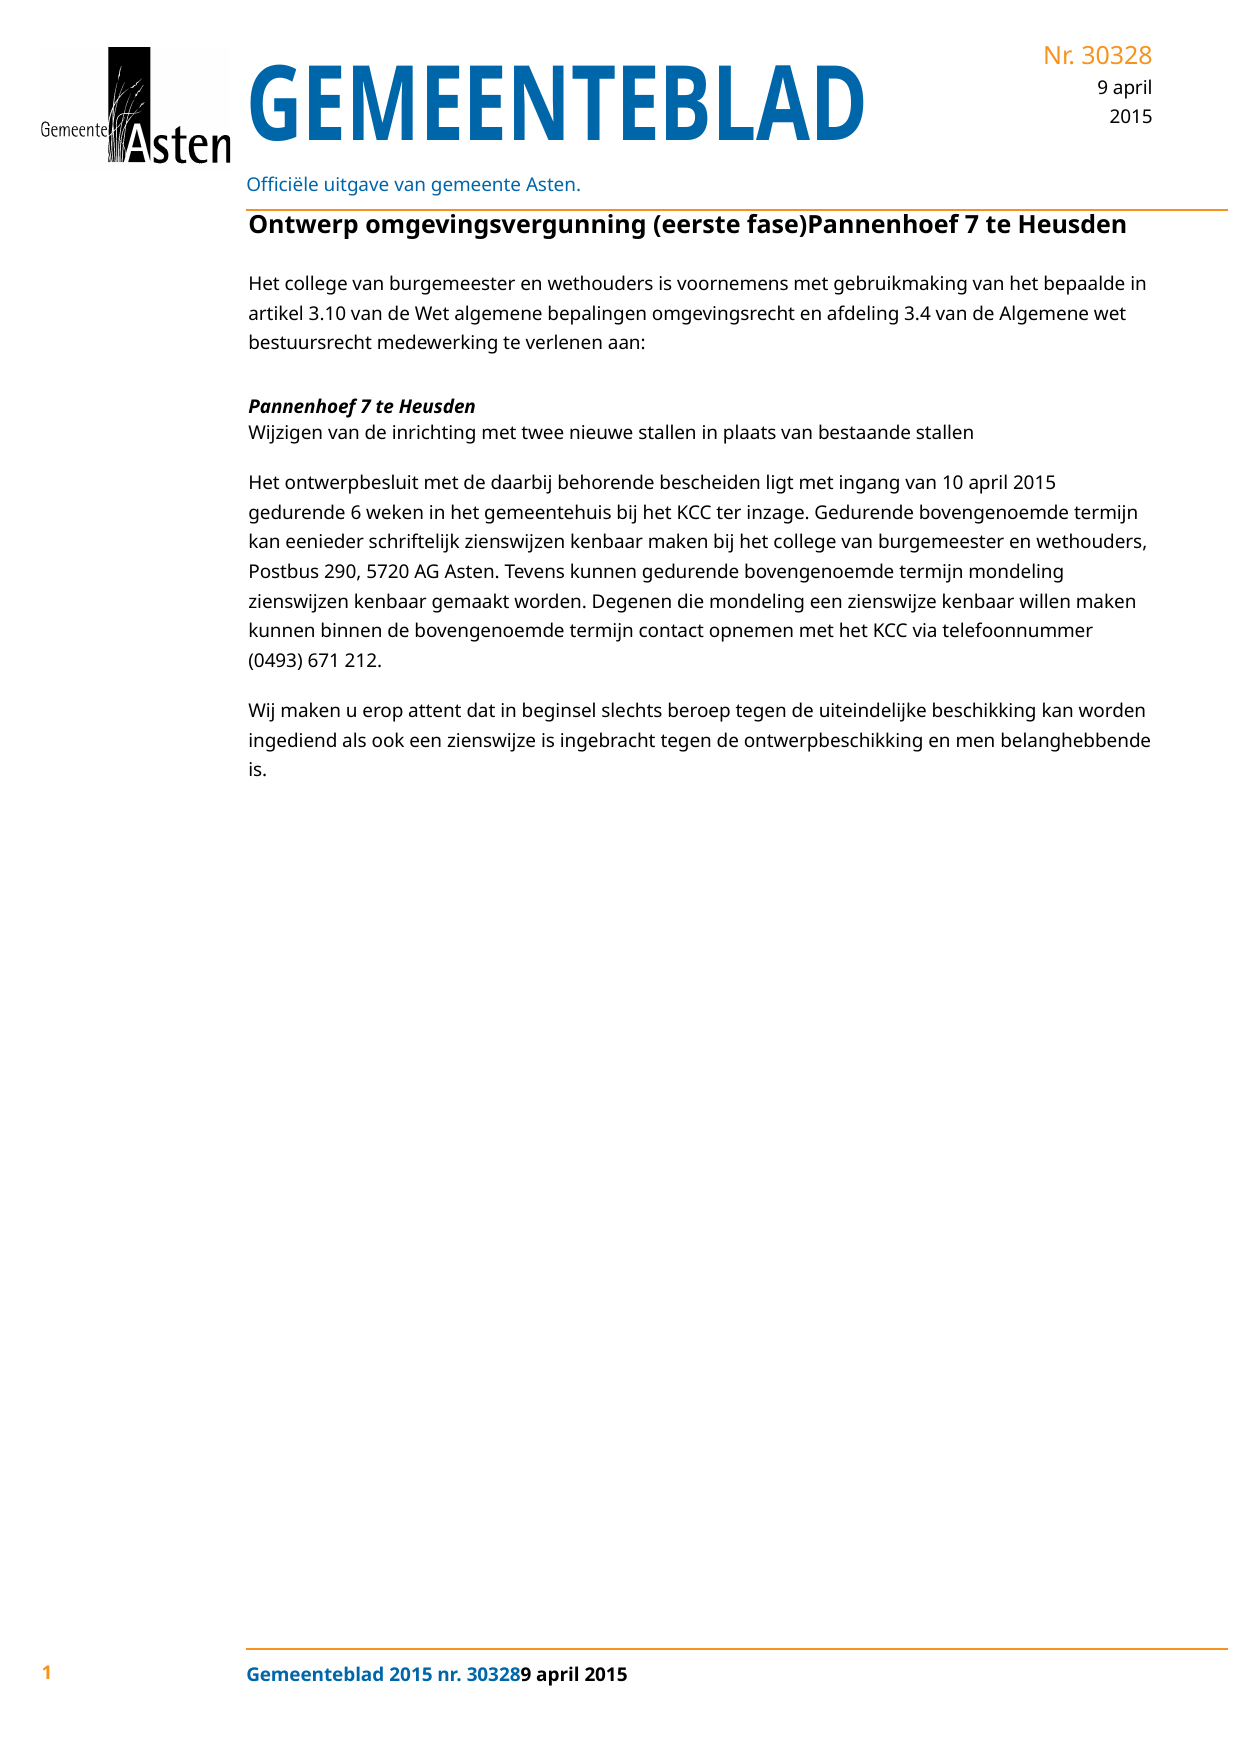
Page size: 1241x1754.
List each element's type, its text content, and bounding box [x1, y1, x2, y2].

text Het ontwerpbesluit met de daarbij behorende bescheiden ligt met ingang van 10 april 2015 gedurende 6 weken in het gemeentehuis bij het KCC ter inzage. Gedurende bovengenoemde termijn kan eenieder schriftelijk zienswijzen kenbaar maken bij het college van burgemeester en wethouders, Postbus 290, 5720 AG Asten. Tevens kunnen gedurende bovengenoemde termijn mondeling zienswijzen kenbaar gemaakt worden. Degenen die mondeling een zienswijze kenbaar willen maken kunnen binnen de bovengenoemde termijn contact opnemen met het KCC via telefoonnummer (0493) 671 212. [248, 469, 1152, 673]
text Ontwerp omgevingsvergunning (eerste fase)Pannenhoef 7 te Heusden [248, 211, 1152, 241]
text Het college van burgemeester en wethouders is voornemens met gebruikmaking van het bepaalde in artikel 3.10 van de Wet algemene bepalingen omgevingsrecht en afdeling 3.4 van de Algemene wet bestuursrecht medewerking te verlenen aan: [248, 270, 1152, 355]
text Pannenhoef 7 te Heusden [248, 393, 1152, 419]
text Wij maken u erop attent dat in beginsel slechts beroep tegen de uiteindelijke beschikking kan worden ingediend als ook een zienswijze is ingebracht tegen de ontwerpbeschikking en men belanghebbende is. [248, 697, 1152, 782]
picture [41, 47, 231, 172]
text Wijzigen van de inrichting met twee nieuwe stallen in plaats van bestaande stallen [248, 419, 1152, 445]
